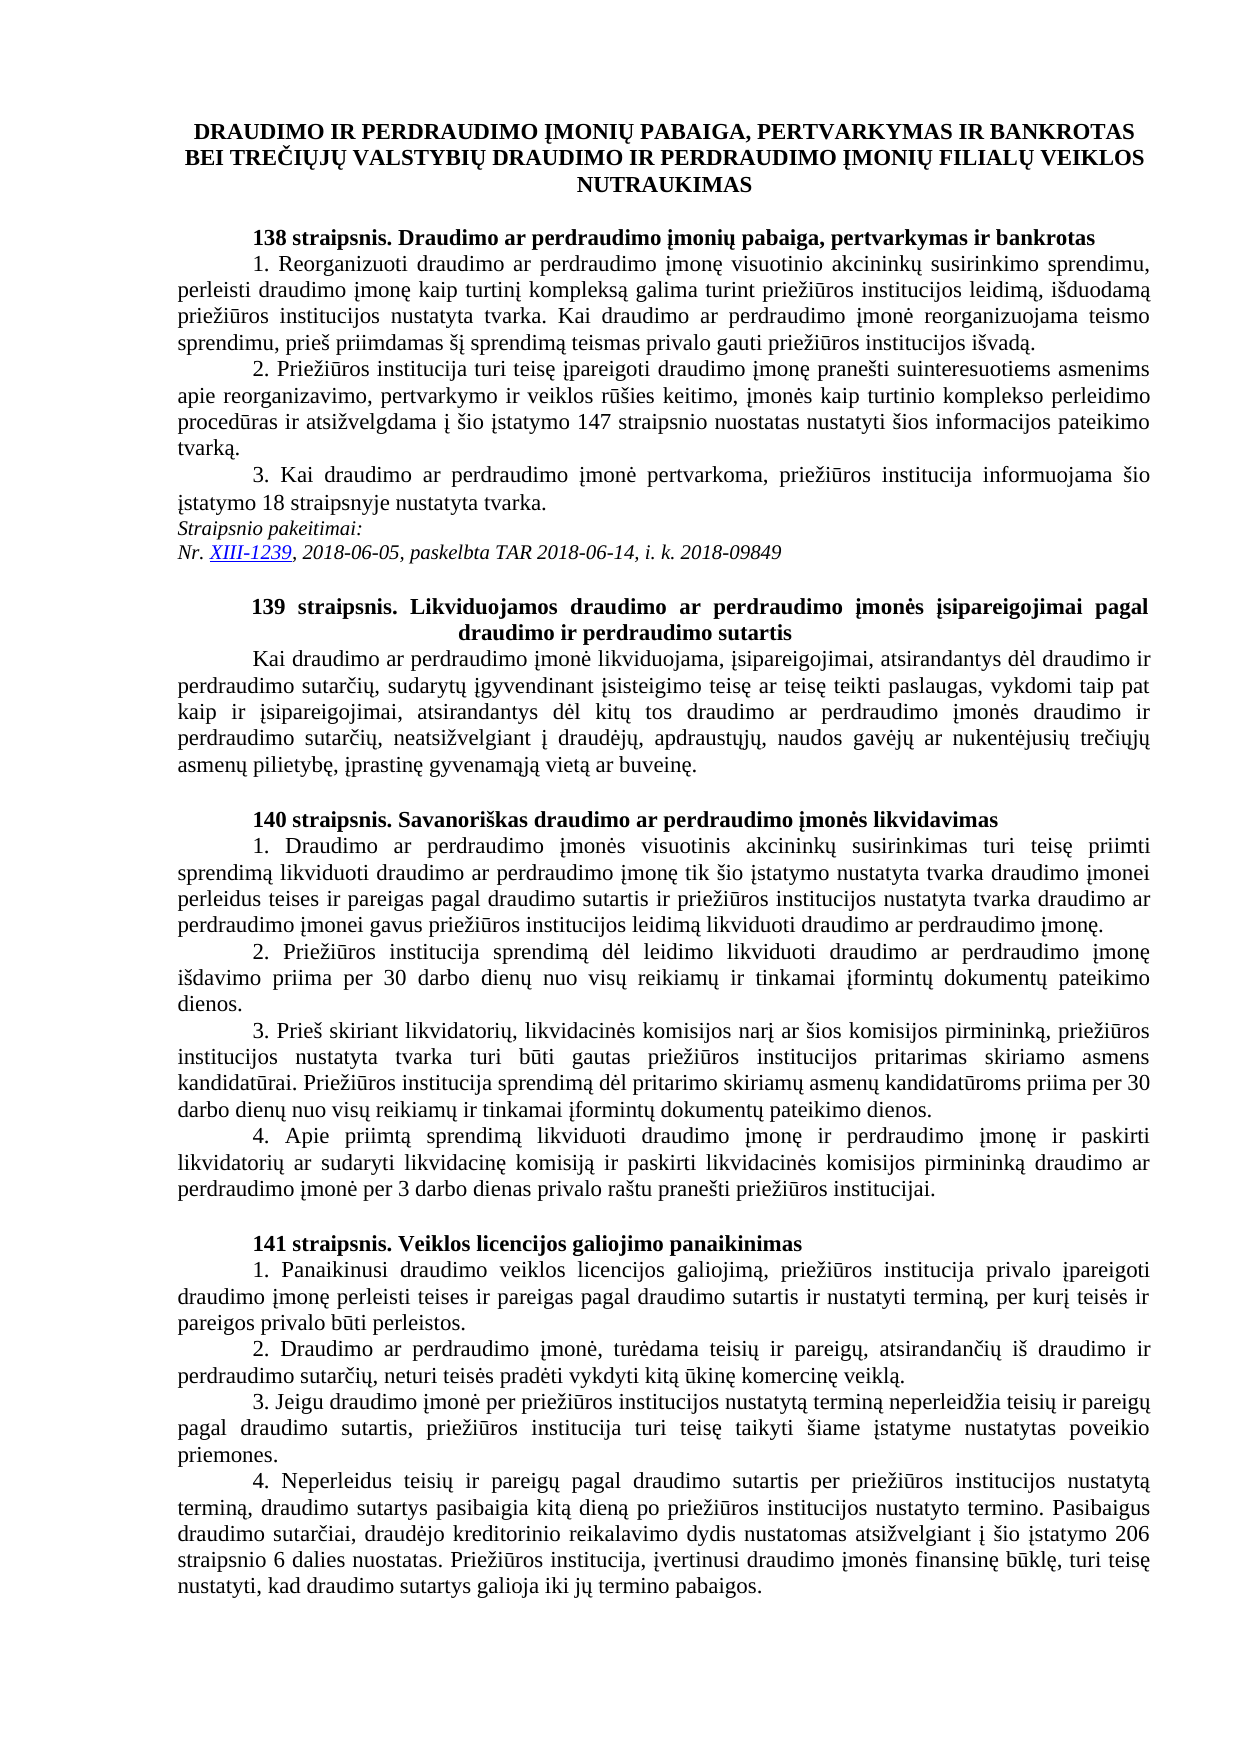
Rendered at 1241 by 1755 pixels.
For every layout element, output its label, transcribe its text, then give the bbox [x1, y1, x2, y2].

text 1. Panaikinusi draudimo veiklos licencijos galiojimą, priežiūros institucija privalo įpareigoti draudimo įmonę perleisti teises ir pareigas pagal draudimo sutartis ir nustatyti terminą, per kurį teisės ir pareigos privalo būti perleistos. [177, 1256, 1152, 1335]
text draudimo ir PERDRAUDIMO ĮMONIŲ pabaiga, pertvarkymas ir bankrotas bei trečiųjų VALSTYBIŲ draudimo IR PERDRAUDIMO ĮMONIŲ filialų veiklos nutraukimas [177, 118, 1152, 197]
text 140 straipsnis. Savanoriškas draudimo ar perdraudimo įmonės likvidavimas [177, 806, 1152, 832]
text 2. Draudimo ar perdraudimo įmonė, turėdama teisių ir pareigų, atsirandančių iš draudimo ir perdraudimo sutarčių, neturi teisės pradėti vykdyti kitą ūkinę komercinę veiklą. [177, 1335, 1152, 1388]
text 141 straipsnis. Veiklos licencijos galiojimo panaikinimas [177, 1230, 1152, 1256]
text 139 straipsnis. Likviduojamos draudimo ar perdraudimo įmonės įsipareigojimai pagal draudimo ir perdraudimo sutartis [251, 593, 1150, 645]
text 3. Jeigu draudimo įmonė per priežiūros institucijos nustatytą terminą neperleidžia teisių ir pareigų pagal draudimo sutartis, priežiūros institucija turi teisę taikyti šiame įstatyme nustatytas poveikio priemones. [177, 1388, 1152, 1467]
text 1. Draudimo ar perdraudimo įmonės visuotinis akcininkų susirinkimas turi teisę priimti sprendimą likviduoti draudimo ar perdraudimo įmonę tik šio įstatymo nustatyta tvarka draudimo įmonei perleidus teises ir pareigas pagal draudimo sutartis ir priežiūros institucijos nustatyta tvarka draudimo ar perdraudimo įmonei gavus priežiūros institucijos leidimą likviduoti draudimo ar perdraudimo įmonę. [177, 832, 1152, 938]
text 3. Prieš skiriant likvidatorių, likvidacinės komisijos narį ar šios komisijos pirmininką, priežiūros institucijos nustatyta tvarka turi būti gautas priežiūros institucijos pritarimas skiriamo asmens kandidatūrai. Priežiūros institucija sprendimą dėl pritarimo skiriamų asmenų kandidatūroms priima per 30 darbo dienų nuo visų reikiamų ir tinkamai įformintų dokumentų pateikimo dienos. [177, 1017, 1152, 1122]
text 2. Priežiūros institucija turi teisę įpareigoti draudimo įmonę pranešti suinteresuotiems asmenims apie reorganizavimo, pertvarkymo ir veiklos rūšies keitimo, įmonės kaip turtinio komplekso perleidimo procedūras ir atsižvelgdama į šio įstatymo 147 straipsnio nuostatas nustatyti šios informacijos pateikimo tvarką. [177, 355, 1152, 461]
text 3. Kai draudimo ar perdraudimo įmonė pertvarkoma, priežiūros institucija informuojama šio įstatymo 18 straipsnyje nustatyta tvarka. [177, 461, 1152, 516]
text Straipsnio pakeitimai: [177, 516, 1152, 540]
text 2. Priežiūros institucija sprendimą dėl leidimo likviduoti draudimo ar perdraudimo įmonę išdavimo priima per 30 darbo dienų nuo visų reikiamų ir tinkamai įformintų dokumentų pateikimo dienos. [177, 938, 1152, 1017]
text 138 straipsnis. Draudimo ar perdraudimo įmonių pabaiga, pertvarkymas ir bankrotas [252, 223, 1152, 250]
text Nr. XIII-1239, 2018-06-05, paskelbta TAR 2018-06-14, i. k. 2018-09849 [177, 540, 1152, 564]
text 1. Reorganizuoti draudimo ar perdraudimo įmonę visuotinio akcininkų susirinkimo sprendimu, perleisti draudimo įmonę kaip turtinį kompleksą galima turint priežiūros institucijos leidimą, išduodamą priežiūros institucijos nustatyta tvarka. Kai draudimo ar perdraudimo įmonė reorganizuojama teismo sprendimu, prieš priimdamas šį sprendimą teismas privalo gauti priežiūros institucijos išvadą. [177, 250, 1152, 355]
text 4. Neperleidus teisių ir pareigų pagal draudimo sutartis per priežiūros institucijos nustatytą terminą, draudimo sutartys pasibaigia kitą dieną po priežiūros institucijos nustatyto termino. Pasibaigus draudimo sutarčiai, draudėjo kreditorinio reikalavimo dydis nustatomas atsižvelgiant į šio įstatymo 206 straipsnio 6 dalies nuostatas. Priežiūros institucija, įvertinusi draudimo įmonės finansinę būklę, turi teisę nustatyti, kad draudimo sutartys galioja iki jų termino pabaigos. [177, 1467, 1152, 1599]
text Kai draudimo ar perdraudimo įmonė likviduojama, įsipareigojimai, atsirandantys dėl draudimo ir perdraudimo sutarčių, sudarytų įgyvendinant įsisteigimo teisę ar teisę teikti paslaugas, vykdomi taip pat kaip ir įsipareigojimai, atsirandantys dėl kitų tos draudimo ar perdraudimo įmonės draudimo ir perdraudimo sutarčių, neatsižvelgiant į draudėjų, apdraustųjų, naudos gavėjų ar nukentėjusių trečiųjų asmenų pilietybę, įprastinę gyvenamąją vietą ar buveinę. [177, 645, 1152, 777]
text 4. Apie priimtą sprendimą likviduoti draudimo įmonę ir perdraudimo įmonę ir paskirti likvidatorių ar sudaryti likvidacinę komisiją ir paskirti likvidacinės komisijos pirmininką draudimo ar perdraudimo įmonė per 3 darbo dienas privalo raštu pranešti priežiūros institucijai. [177, 1122, 1152, 1201]
